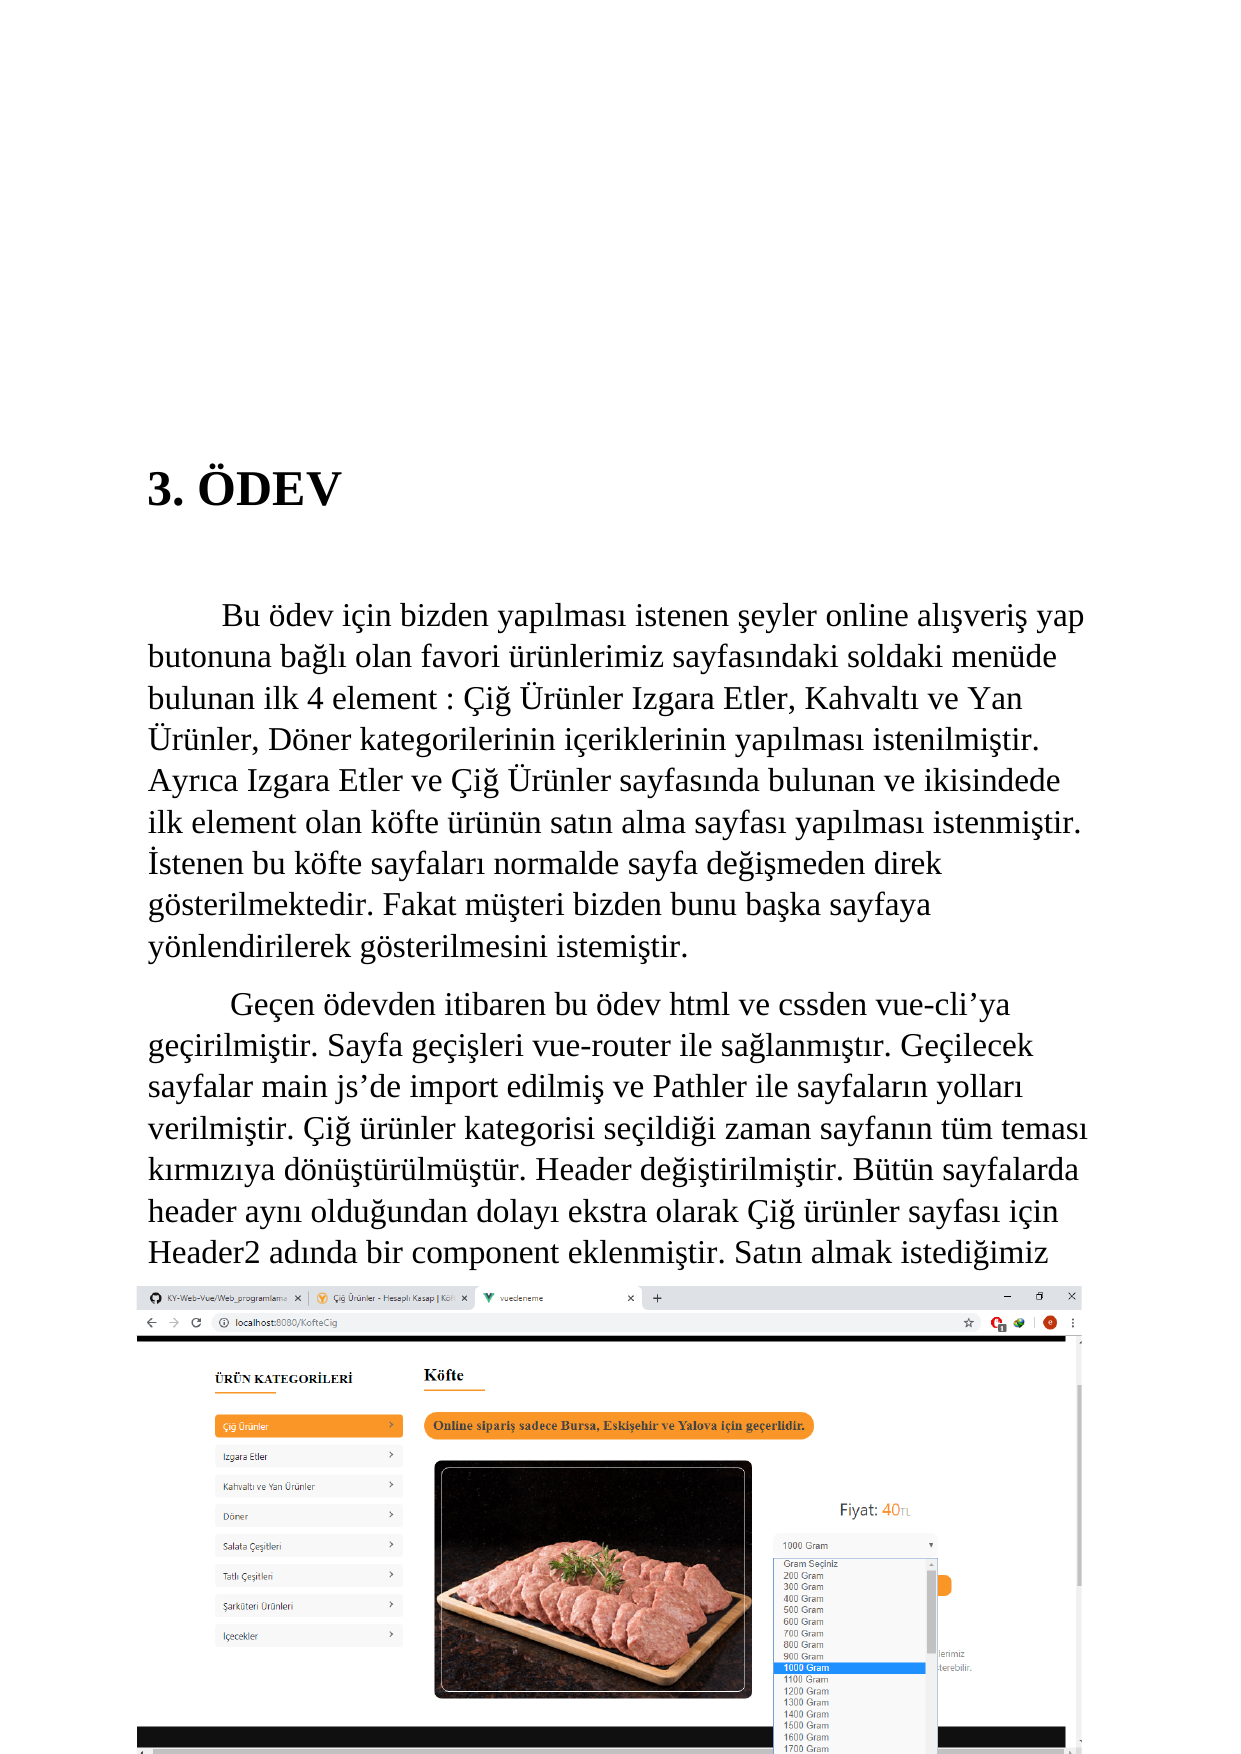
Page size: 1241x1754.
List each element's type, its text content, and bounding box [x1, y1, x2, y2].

text Geçen ödevden itibaren bu ödev html ve cssden vue-cli’ya geçirilmiştir. Sayfa geçişleri vue-router ile sağlanmıştır. Geçilecek sayfalar main js’de import edilmiş ve Pathler ile sayfaların yolları verilmiştir. Çiğ ürünler kategorisi seçildiği zaman sayfanın tüm teması kırmızıya dönüştürülmüştür. Header değiştirilmiştir. Bütün sayfalarda header aynı olduğundan dolayı ekstra olarak Çiğ ürünler sayfası için Header2 adında bir component eklenmiştir. Satın almak istediğimiz [148, 984, 1093, 1271]
picture [136, 1286, 1082, 1754]
text Bu ödev için bizden yapılması istenen şeyler online alışveriş yap butonuna bağlı olan favori ürünlerimiz sayfasındaki soldaki menüde bulunan ilk 4 element : Çiğ Ürünler Izgara Etler, Kahvaltı ve Yan Ürünler, Döner kategorilerinin içeriklerinin yapılması istenilmiştir. Ayrıca Izgara Etler ve Çiğ Ürünler sayfasında bulunan ve ikisindede ilk element olan köfte ürünün satın alma sayfası yapılması istenmiştir. İstenen bu köfte sayfaları normalde sayfa değişmeden direk gösterilmektedir. Fakat müşteri bizden bunu başka sayfaya yönlendirilerek gösterilmesini istemiştir. [148, 595, 1093, 964]
text 3. ÖDEV [148, 458, 1093, 516]
